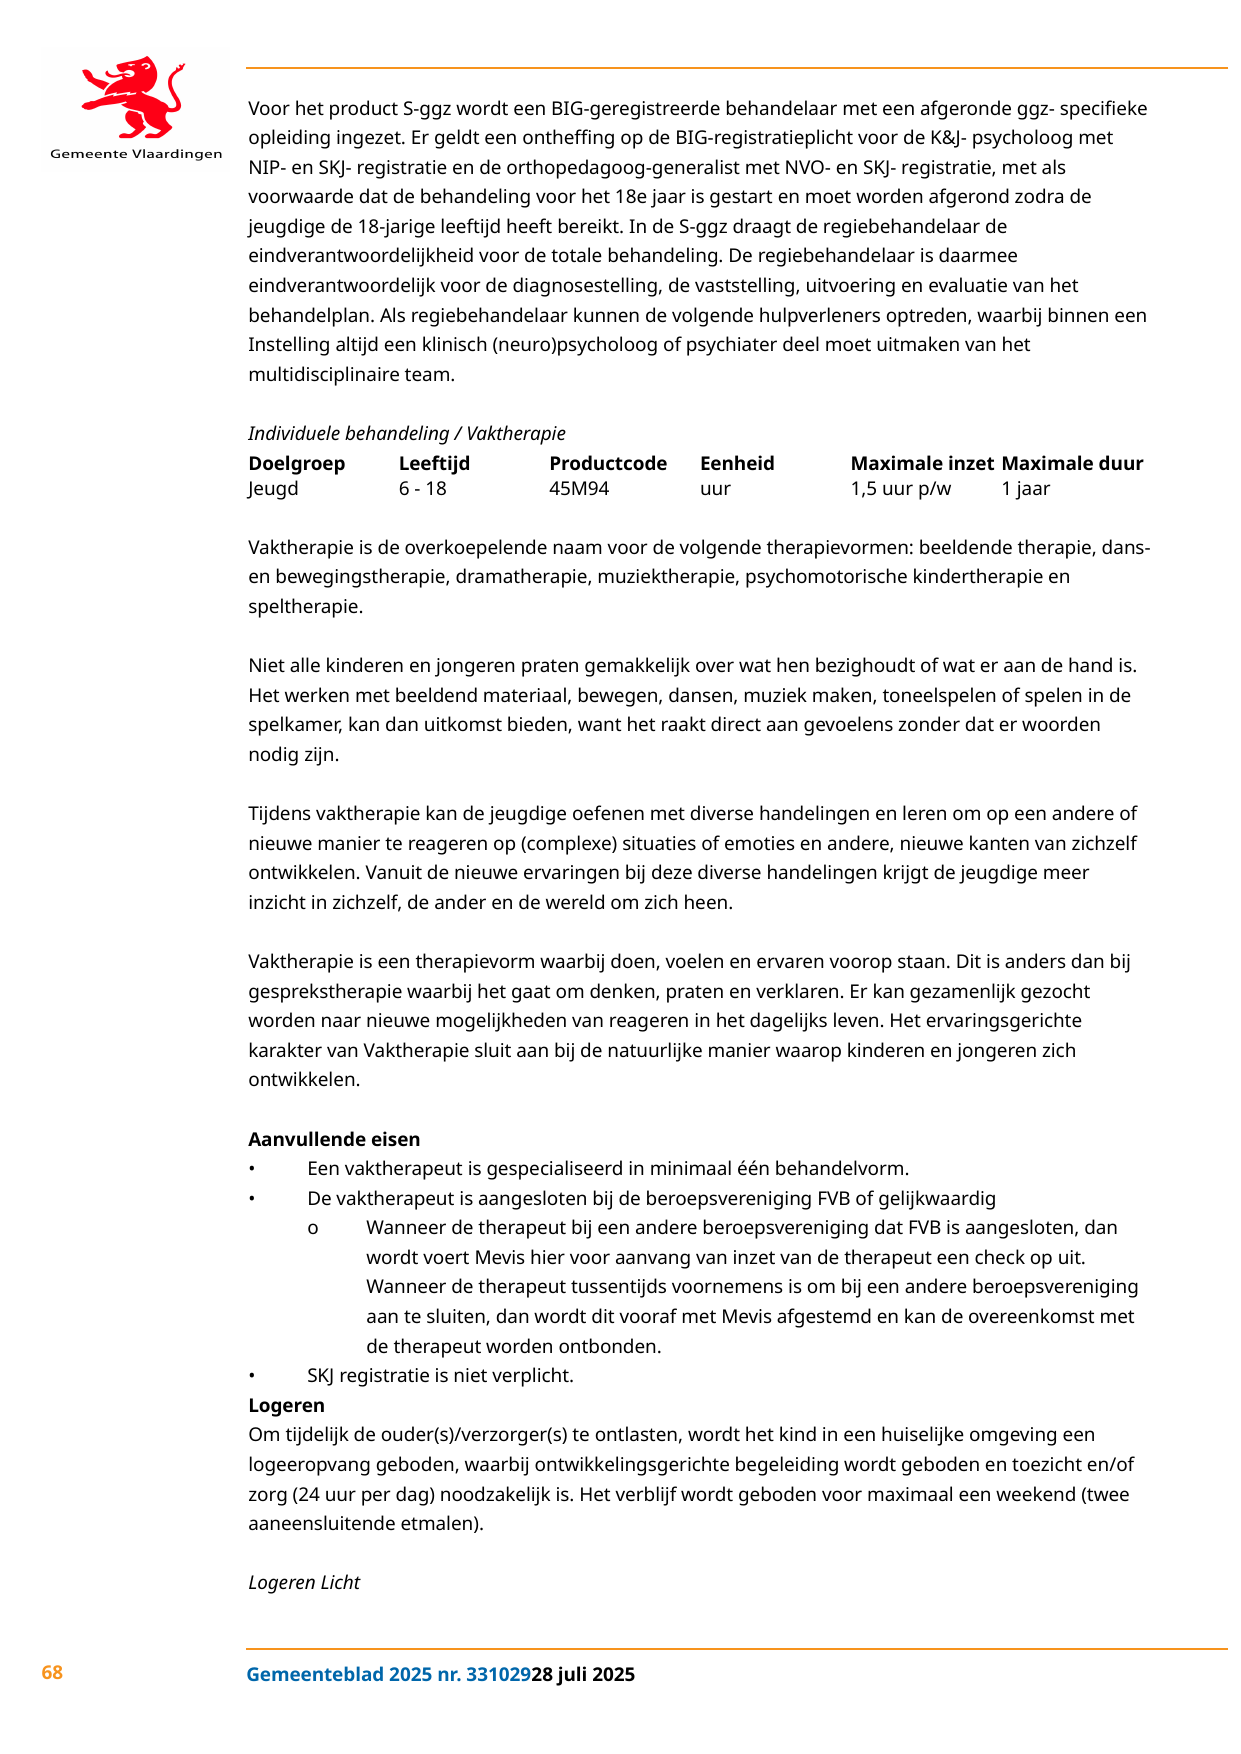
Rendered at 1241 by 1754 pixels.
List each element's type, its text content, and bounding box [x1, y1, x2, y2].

table_cell 1 jaar [1001, 476, 1152, 501]
table_header Maximale inzet [850, 450, 1001, 476]
table_cell 6 - 18 [399, 476, 549, 501]
text Logeren [248, 1392, 1152, 1418]
list Een vaktherapeut is gespecialiseerd in minimaal één behandelvorm. [248, 1155, 1152, 1181]
table_header Eenheid [700, 450, 850, 476]
text Vaktherapie is de overkoepelende naam voor de volgende therapievormen: beeldende therapie, dans- en bewegingstherapie, dramatherapie, muziektherapie, psychomotorische kindertherapie en speltherapie. [248, 534, 1152, 619]
text Aanvullende eisen [248, 1126, 1152, 1152]
picture [41, 47, 231, 172]
text Vaktherapie is een therapievorm waarbij doen, voelen en ervaren voorop staan. Dit is anders dan bij gesprekstherapie waarbij het gaat om denken, praten en verklaren. Er kan gezamenlijk gezocht worden naar nieuwe mogelijkheden van reageren in het dagelijks leven. Het ervaringsgerichte karakter van Vaktherapie sluit aan bij de natuurlijke manier waarop kinderen en jongeren zich ontwikkelen. [248, 948, 1152, 1092]
text Logeren Licht [248, 1569, 1152, 1595]
table_header Maximale duur [1001, 450, 1152, 476]
table_cell uur [700, 476, 850, 501]
text Niet alle kinderen en jongeren praten gemakkelijk over wat hen bezighoudt of wat er aan de hand is. Het werken met beeldend materiaal, bewegen, dansen, muziek maken, toneelspelen of spelen in de spelkamer, kan dan uitkomst bieden, want het raakt direct aan gevoelens zonder dat er woorden nodig zijn. [248, 652, 1152, 767]
text Individuele behandeling / Vaktherapie [248, 420, 1152, 446]
table_cell 45M94 [549, 476, 700, 501]
table_cell 1,5 uur p/w [850, 476, 1001, 501]
text Om tijdelijk de ouder(s)/verzorger(s) te ontlasten, wordt het kind in een huiselijke omgeving een logeeropvang geboden, waarbij ontwikkelingsgerichte begeleiding wordt geboden en toezicht en/of zorg (24 uur per dag) noodzakelijk is. Het verblijf wordt geboden voor maximaal een weekend (twee aaneensluitende etmalen). [248, 1422, 1152, 1536]
list SKJ registratie is niet verplicht. [248, 1362, 1152, 1388]
text Voor het product S-ggz wordt een BIG-geregistreerde behandelaar met een afgeronde ggz- specifieke opleiding ingezet. Er geldt een ontheffing op de BIG-registratieplicht voor de K&J- psycholoog met NIP- en SKJ- registratie en de orthopedagoog-generalist met NVO- en SKJ- registratie, met als voorwaarde dat de behandeling voor het 18e jaar is gestart en moet worden afgerond zodra de jeugdige de 18-jarige leeftijd heeft bereikt. In de S-ggz draagt de regiebehandelaar de eindverantwoordelijkheid voor de totale behandeling. De regiebehandelaar is daarmee eindverantwoordelijk voor de diagnosestelling, de vaststelling, uitvoering en evaluatie van het behandelplan. Als regiebehandelaar kunnen de volgende hulpverleners optreden, waarbij binnen een Instelling altijd een klinisch (neuro)psycholoog of psychiater deel moet uitmaken van het multidisciplinaire team. [248, 95, 1152, 387]
table_cell Jeugd [248, 476, 398, 501]
list De vaktherapeut is aangesloten bij de beroepsvereniging FVB of gelijkwaardig [248, 1185, 1152, 1211]
text Tijdens vaktherapie kan de jeugdige oefenen met diverse handelingen en leren om op een andere of nieuwe manier te reageren op (complexe) situaties of emoties en andere, nieuwe kanten van zichzelf ontwikkelen. Vanuit de nieuwe ervaringen bij deze diverse handelingen krijgt de jeugdige meer inzicht in zichzelf, de ander en de wereld om zich heen. [248, 800, 1152, 915]
table_header Leeftijd [399, 450, 549, 476]
table_header Productcode [549, 450, 700, 476]
list Wanneer de therapeut bij een andere beroepsvereniging dat FVB is aangesloten, dan wordt voert Mevis hier voor aanvang van inzet van de therapeut een check op uit. Wanneer de therapeut tussentijds voornemens is om bij een andere beroepsvereniging aan te sluiten, dan wordt dit vooraf met Mevis afgestemd en kan de overeenkomst met de therapeut worden ontbonden. [307, 1214, 1152, 1359]
table_header Doelgroep [248, 450, 398, 476]
